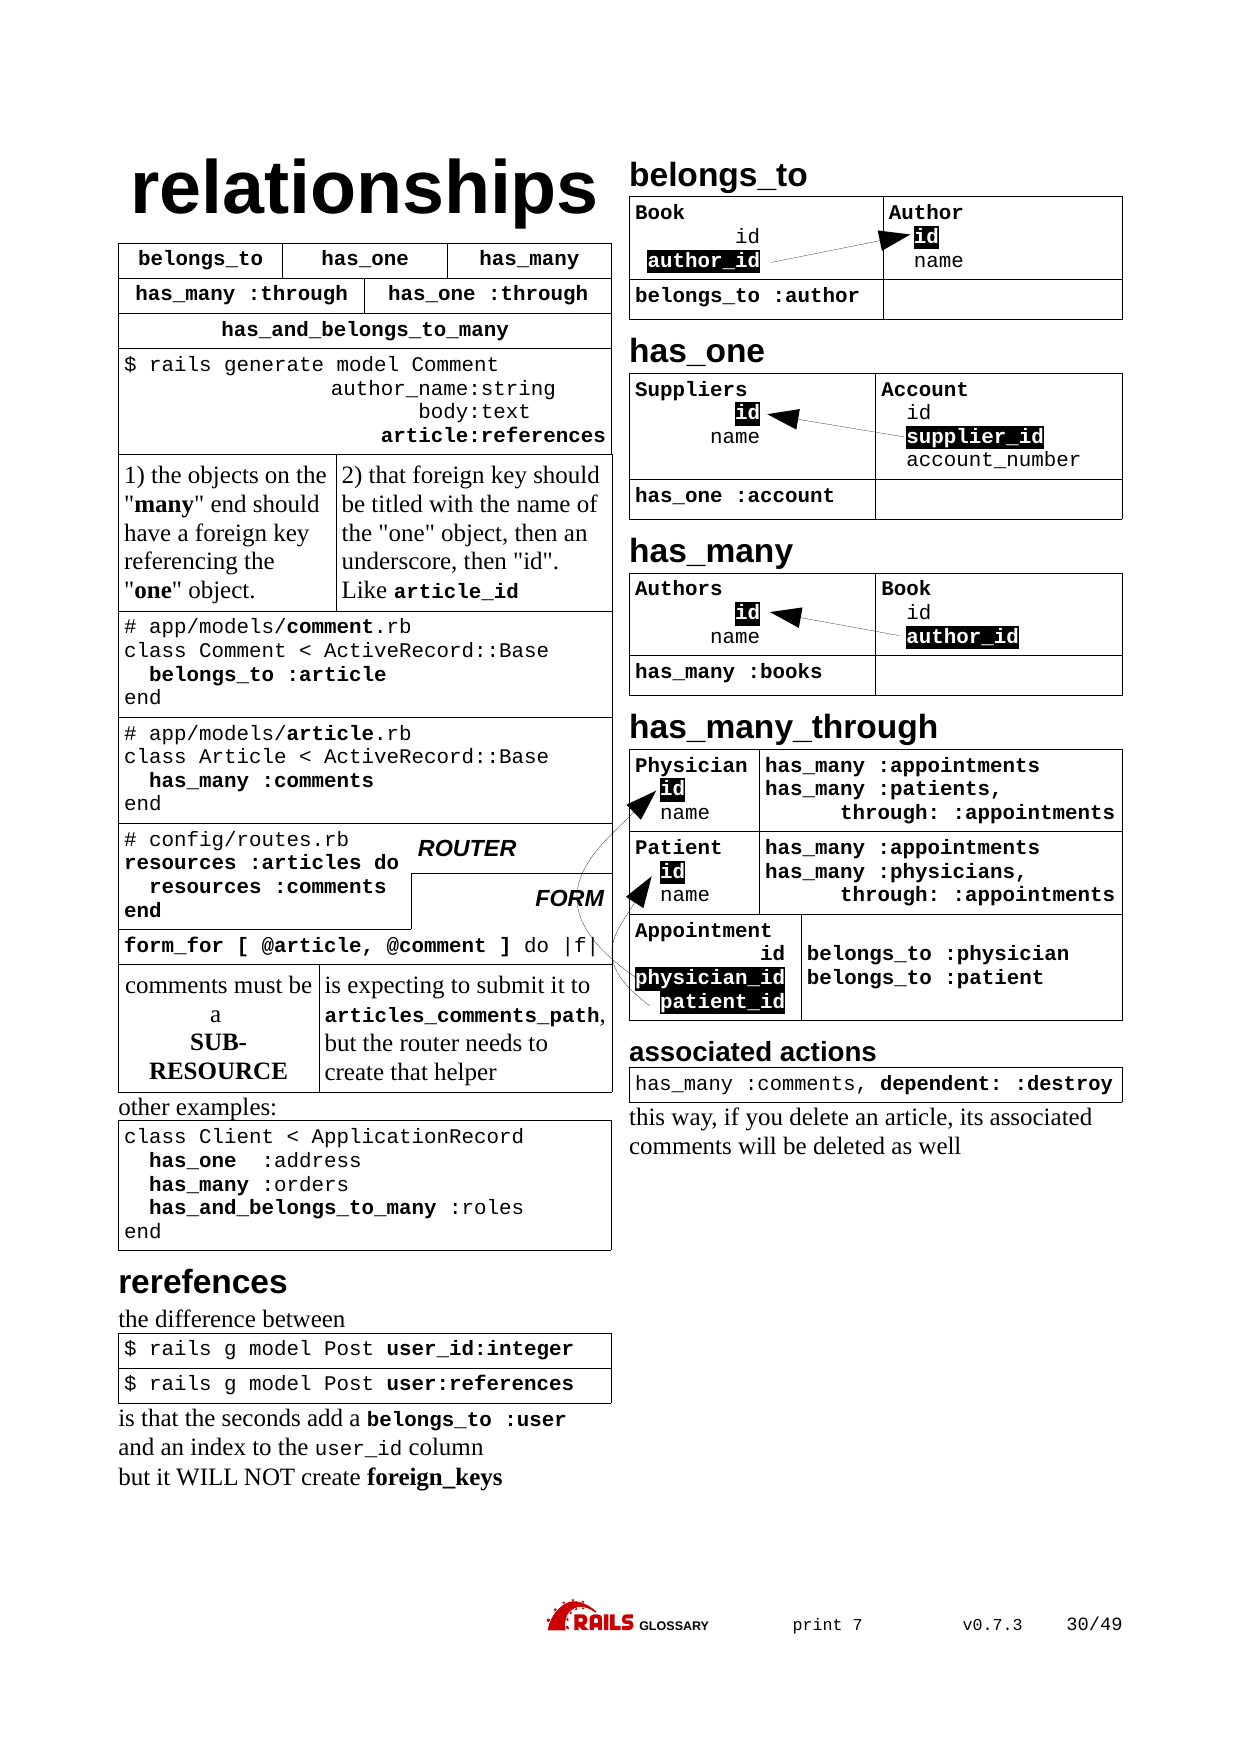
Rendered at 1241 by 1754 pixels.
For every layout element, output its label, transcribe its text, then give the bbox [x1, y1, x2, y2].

table_header has_many :comments, dependent: :destroy [630, 1068, 1122, 1102]
table_header Author id name [884, 197, 1122, 279]
table_cell has_and_belongs_to_many [119, 314, 611, 348]
table_cell $ rails g model Post user:references [119, 1369, 611, 1403]
table_header Physician id name [630, 750, 759, 831]
text the difference between [118, 1304, 611, 1332]
table_cell belongs_to :author [630, 280, 883, 319]
table_cell ROUTER [411, 824, 612, 873]
table_header Account id supplier_id account_number [876, 374, 1122, 479]
table_cell FORM [412, 874, 585, 929]
table_cell Patient id name [630, 832, 759, 914]
table_header 1) the objects on the "many" end should have a foreign key referencing the "one" object. [119, 455, 336, 611]
table_header $ rails generate model Comment author_name:string body:text article:references [119, 349, 611, 454]
table_header Suppliers id name [630, 374, 875, 479]
text other examples: [118, 1093, 611, 1120]
text this way, if you delete an article, its associated comments will be deleted as well [629, 1103, 1122, 1159]
table_cell has_one :account [630, 480, 875, 519]
subtitle belongs_to [629, 155, 1122, 193]
subtitle associated actions [629, 1035, 1122, 1067]
subtitle has_many_through [629, 707, 1122, 746]
table_cell has_one :through [365, 279, 611, 313]
table_header has_one [283, 244, 447, 278]
subtitle has_many [629, 531, 1122, 570]
text but it WILL NOT create foreign_keys [118, 1462, 611, 1491]
table_cell form_for [ @article, @comment ] do |f| [119, 929, 612, 964]
table_cell [876, 480, 1122, 519]
table_cell # app/models/article.rb class Article < ActiveRecord::Base has_many :comments end [119, 718, 612, 823]
table_header has_many :appointments has_many :patients, through: :appointments [760, 750, 1122, 831]
table_cell [876, 656, 1122, 695]
table_cell comments must be a SUB-RESOURCE [119, 965, 319, 1092]
table_cell has_many :appointments has_many :physicians, through: :appointments [760, 832, 1122, 914]
table_header 2) that foreign key should be titled with the name of the "one" object, then an underscore, then "id". Like article_id [337, 455, 612, 611]
table_header $ rails g model Post user_id:integer [119, 1334, 611, 1368]
table_cell has_many :through [119, 279, 364, 313]
subtitle rerefences [118, 1262, 611, 1301]
text and an index to the user_id column [118, 1432, 611, 1462]
table_header Authors id name [630, 574, 875, 655]
subtitle has_one [629, 331, 1122, 370]
table_header belongs_to [119, 244, 282, 278]
table_cell Appointment id physician_id patient_id [630, 915, 801, 1020]
table_header Book id author_id [630, 197, 883, 279]
subtitle relationships [118, 143, 611, 230]
table_cell FORM [578, 874, 612, 929]
table_header Book id author_id [876, 574, 1122, 655]
table_header class Client < ApplicationRecord has_one :address has_many :orders has_and_belongs_to_many :roles end [119, 1121, 611, 1250]
text is that the seconds add a belongs_to :user [118, 1404, 611, 1432]
table_cell is expecting to submit it to articles_comments_path, but the router needs to create that helper [320, 965, 612, 1092]
table_cell # config/routes.rb resources :articles do resources :comments end [119, 824, 411, 929]
table_cell # app/models/comment.rb class Comment < ActiveRecord::Base belongs_to :article end [119, 612, 612, 717]
table_cell has_many :books [630, 656, 875, 695]
table_cell belongs_to :physician belongs_to :patient [802, 915, 1122, 1020]
table_cell [884, 280, 1122, 319]
table_header has_many [448, 244, 611, 278]
